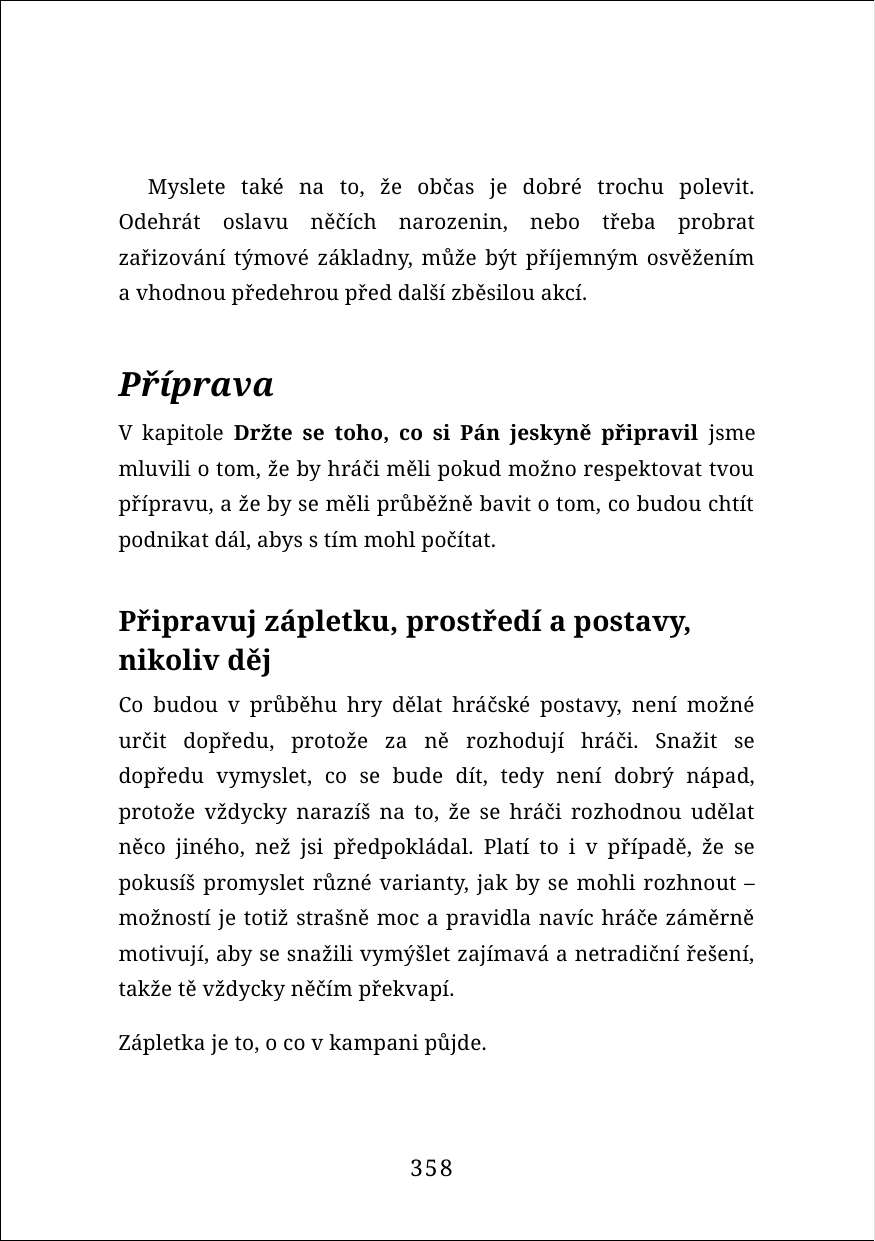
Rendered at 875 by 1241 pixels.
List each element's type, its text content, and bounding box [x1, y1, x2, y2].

subtitle Připravuj zápletku, prostředí a postavy, nikoliv děj [118, 602, 756, 678]
text Zápletka je to, o co v kampani půjde. [118, 1028, 756, 1056]
text Co budou v průběhu hry dělat hráčské postavy, není možné určit dopředu, protože za ně rozhodují hráči. Snažit se dopředu vymyslet, co se bude dít, tedy není dobrý nápad, protože vždycky narazíš na to, že se hráči rozhodnou udělat něco jiného, než jsi předpokládal. Platí to i v případě, že se pokusíš promyslet různé varianty, jak by se mohli rozhnout – možností je totiž strašně moc a pravidla navíc hráče záměrně motivují, aby se snažili vymýšlet zajímavá a netradiční řešení, takže tě vždycky něčím překvapí. [118, 690, 756, 1003]
text Myslete také na to, že občas je dobré trochu polevit. Odehrát oslavu něčích narozenin, nebo třeba probrat zařizování týmové základny, může být příjemným osvěžením a vhodnou předehrou před další zběsilou akcí. [118, 172, 756, 307]
subtitle Příprava [118, 361, 756, 407]
text V kapitole Držte se toho, co si Pán jeskyně připravil jsme mluvili o tom, že by hráči měli pokud možno respektovat tvou přípravu, a že by se měli průběžně bavit o tom, co budou chtít podnikat dál, abys s tím mohl počítat. [118, 418, 756, 553]
